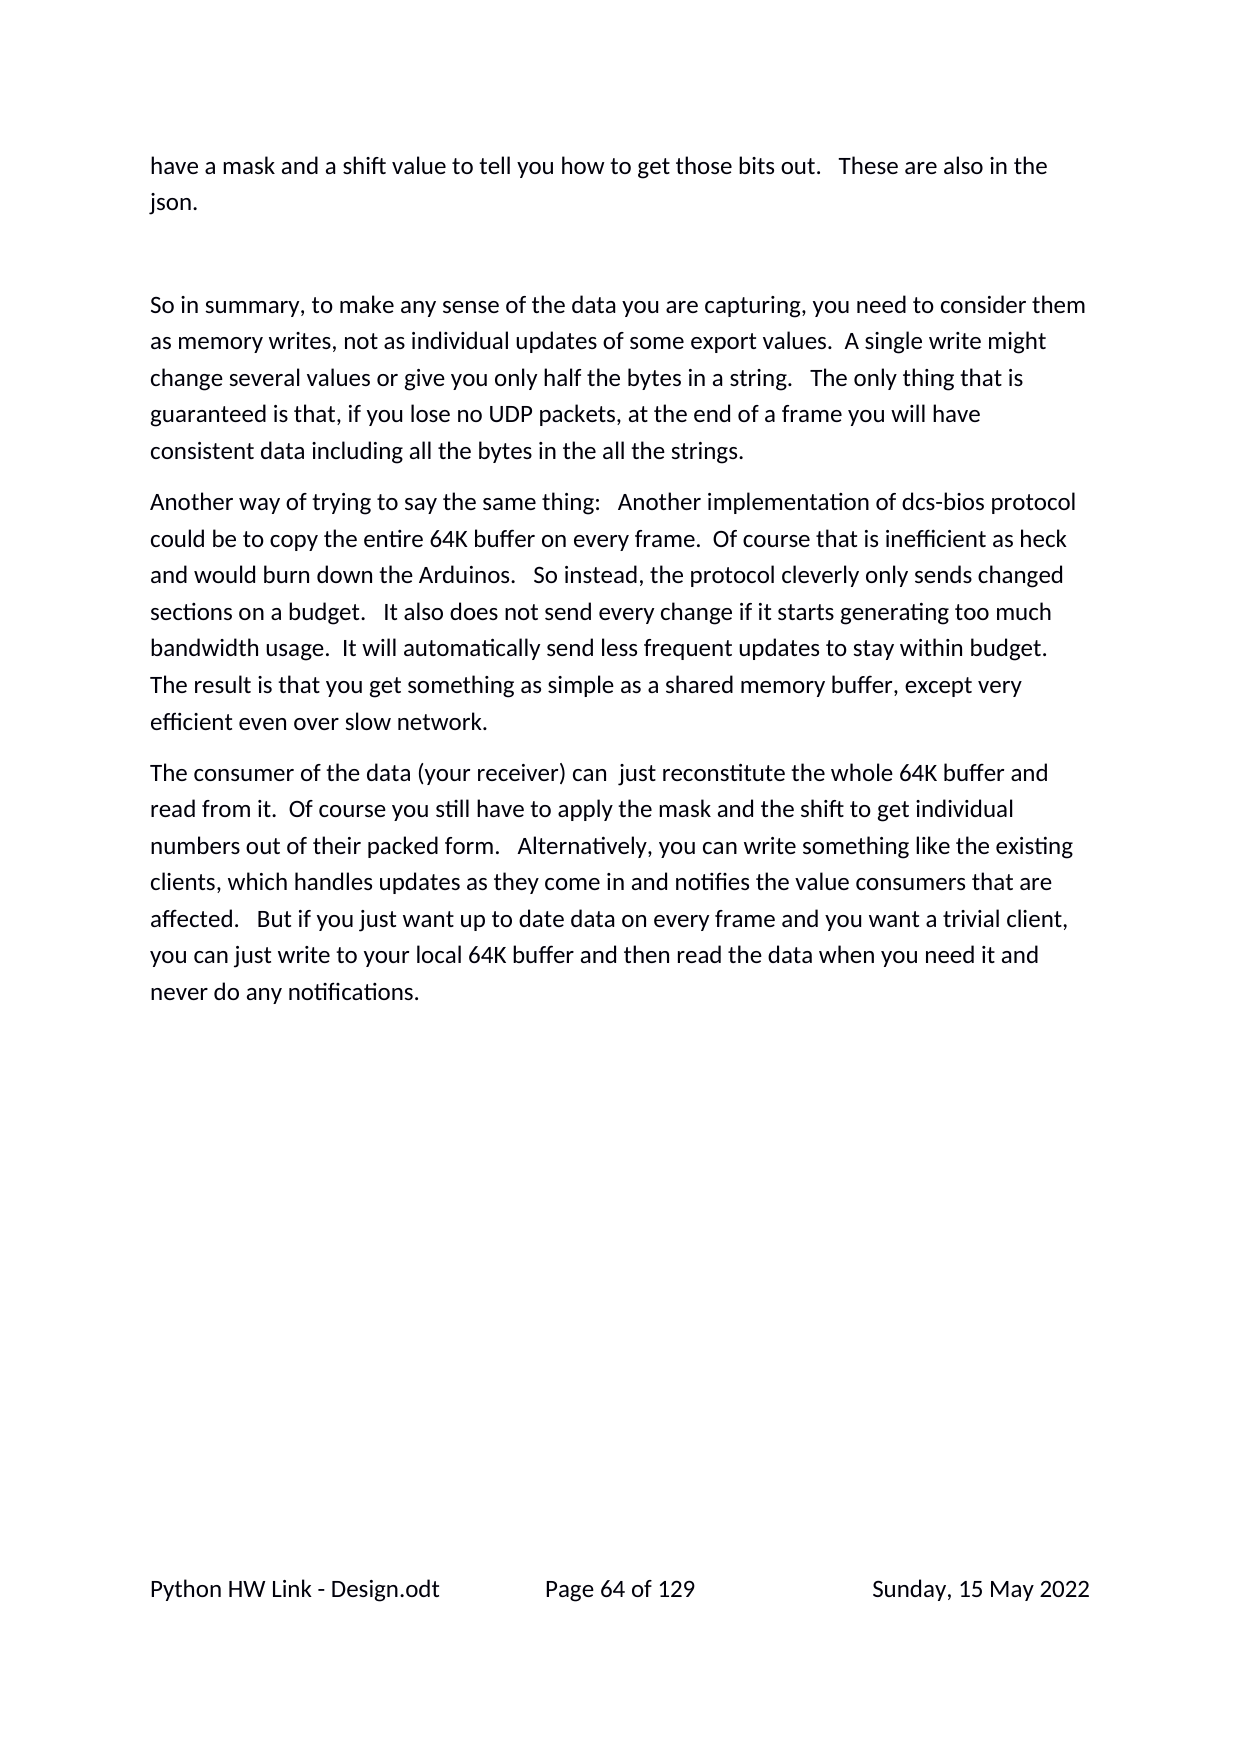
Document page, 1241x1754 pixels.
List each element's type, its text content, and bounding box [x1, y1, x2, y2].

text The consumer of the data (your receiver) can just reconstitute the whole 64K buffer and read from it. Of course you still have to apply the mask and the shift to get individual numbers out of their packed form. Alternatively, you can write something like the existing clients, which handles updates as they come in and notifies the value consumers that are affected. But if you just want up to date data on every frame and you want a trivial client, you can just write to your local 64K buffer and then read the data when you need it and never do any notifications. [150, 757, 1090, 1007]
text So in summary, to make any sense of the data you are capturing, you need to consider them as memory writes, not as individual updates of some export values. A single write might change several values or give you only half the bytes in a string. The only thing that is guaranteed is that, if you lose no UDP packets, at the end of a frame you will have consistent data including all the bytes in the all the strings. [150, 289, 1090, 466]
text Another way of trying to say the same thing: Another implementation of dcs-bios protocol could be to copy the entire 64K buffer on every frame. Of course that is inefficient as heck and would burn down the Arduinos. So instead, the protocol cleverly only sends changed sections on a budget. It also does not send every change if it starts generating too much bandwidth usage. It will automatically send less frequent updates to stay within budget. The result is that you get something as simple as a shared memory buffer, except very efficient even over slow network. [150, 486, 1090, 736]
text have a mask and a shift value to tell you how to get those bits out. These are also in the json. [150, 150, 1090, 217]
